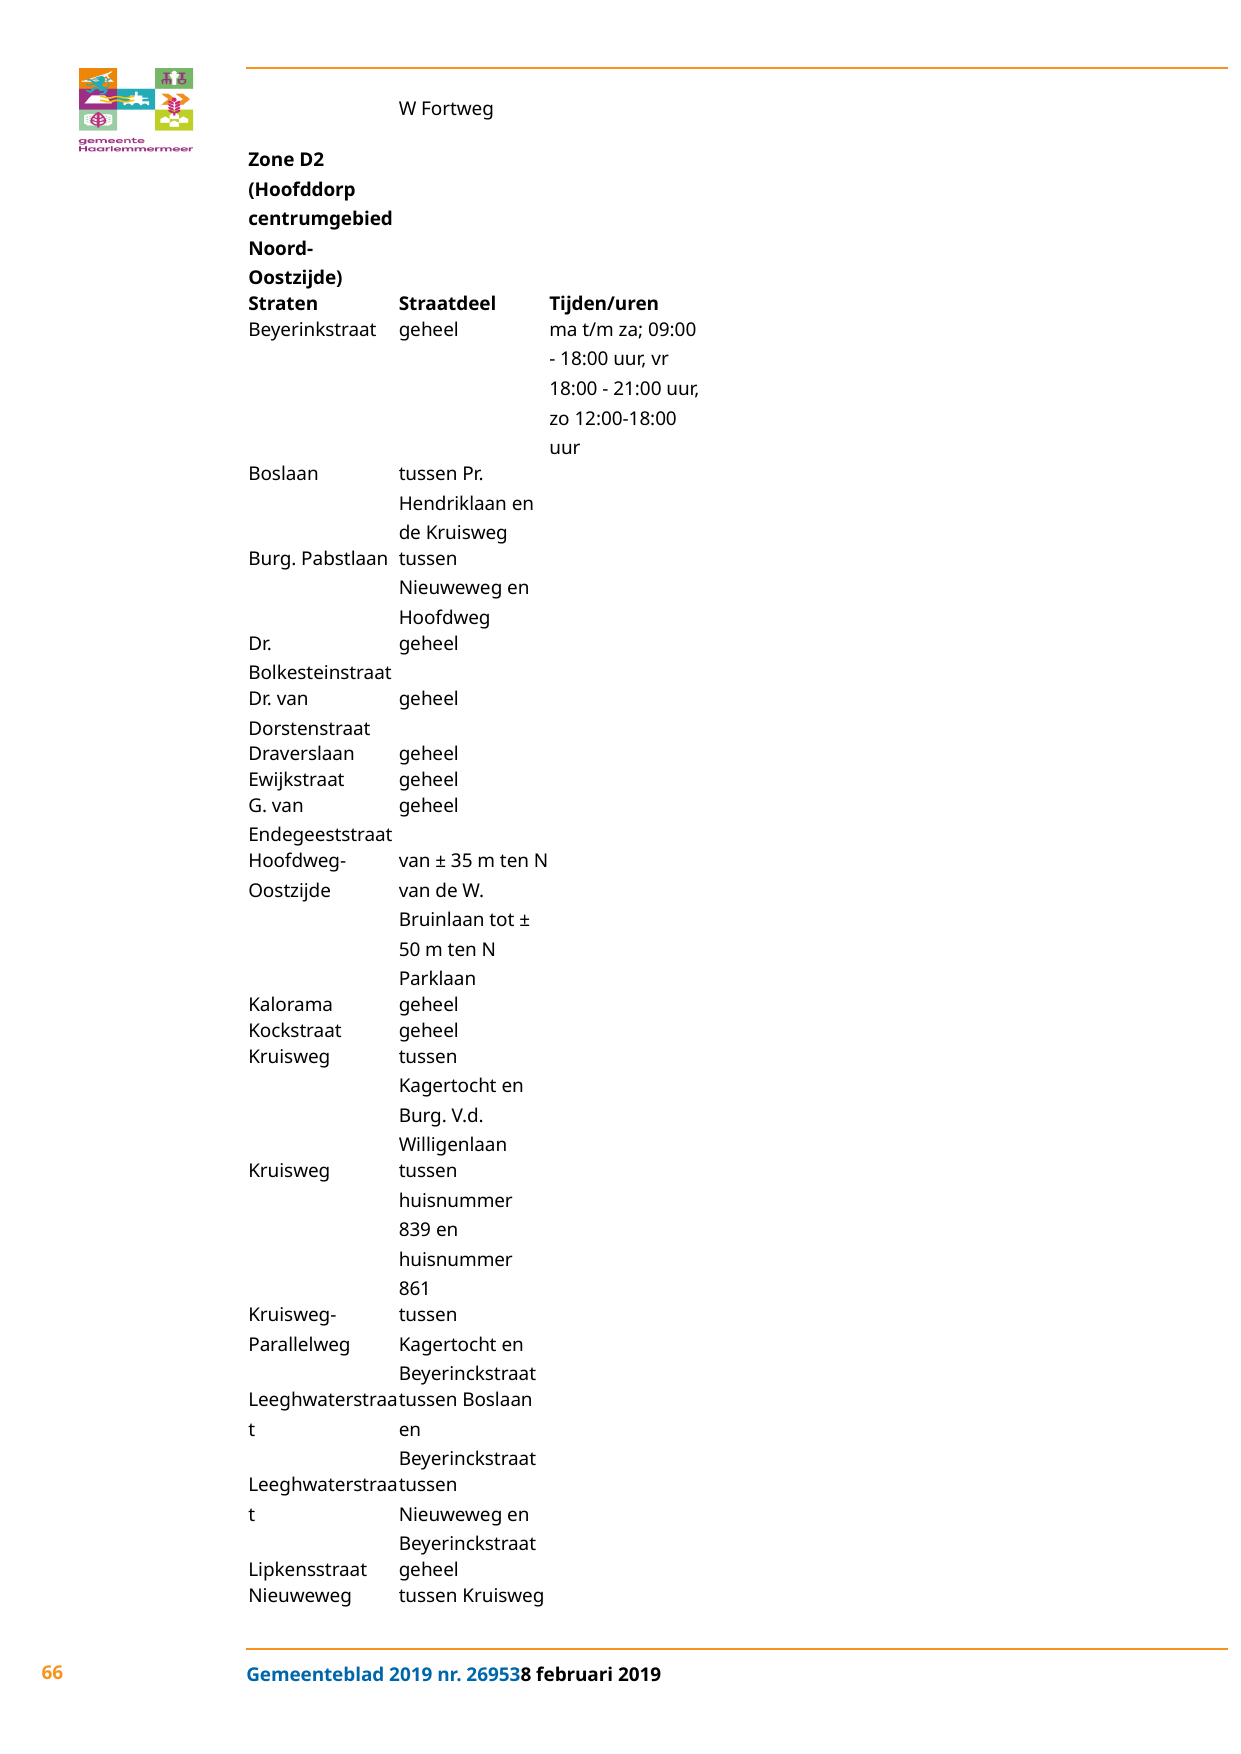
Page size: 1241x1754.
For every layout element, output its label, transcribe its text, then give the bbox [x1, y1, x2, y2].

table_cell [549, 991, 700, 1017]
table_cell Burg. Pabstlaan [248, 545, 398, 630]
table_cell [549, 630, 700, 685]
table_cell tussen Pr. Hendriklaan en de Kruisweg [399, 460, 549, 545]
table_cell Kockstraat [248, 1017, 398, 1043]
table_cell [549, 1017, 700, 1043]
table_cell [850, 1582, 1001, 1607]
table_cell [700, 741, 850, 766]
table_cell Dr. Bolkesteinstraat [248, 630, 398, 685]
table_cell tussen Kagertocht en Burg. V.d. Willigenlaan [399, 1043, 549, 1157]
table_cell Kalorama [248, 991, 398, 1017]
table_cell Zone D2 (Hoofddorp centrumgebied Noord-Oostzijde) [248, 146, 398, 290]
table_cell [700, 1157, 850, 1301]
table_cell [700, 630, 850, 685]
table_cell [700, 1017, 850, 1043]
table_cell [850, 847, 1001, 991]
table_cell [549, 766, 700, 792]
table_cell geheel [399, 766, 549, 792]
table_cell Kruisweg [248, 1157, 398, 1301]
table_cell [549, 685, 700, 741]
table_cell [549, 121, 700, 146]
table_cell Dr. van Dorstenstraat [248, 685, 398, 741]
table_cell tussen Kruisweg [399, 1582, 549, 1607]
table_cell [850, 741, 1001, 766]
table_cell Nieuweweg [248, 1582, 398, 1607]
table_cell Lipkensstraat [248, 1556, 398, 1582]
table_cell [850, 630, 1001, 685]
table_cell [850, 316, 1001, 460]
table_cell tussen huisnummer 839 en huisnummer 861 [399, 1157, 549, 1301]
table_cell [850, 792, 1001, 847]
table_cell Tijden/uren [549, 290, 700, 316]
table_cell [700, 1556, 850, 1582]
table_cell [549, 1556, 700, 1582]
table_cell Straten [248, 290, 398, 316]
table_cell geheel [399, 991, 549, 1017]
table_cell [700, 991, 850, 1017]
table_cell [1001, 316, 1152, 460]
table_cell Beyerinkstraat [248, 316, 398, 460]
table_cell [399, 121, 549, 146]
table_cell geheel [399, 316, 549, 460]
table_cell [700, 792, 850, 847]
table_cell [700, 95, 850, 121]
table_cell [700, 1386, 850, 1471]
table_cell [248, 121, 398, 146]
table_cell Leeghwaterstraat [248, 1386, 398, 1471]
table_cell [850, 991, 1001, 1017]
table_cell Kruisweg [248, 1043, 398, 1157]
table_cell geheel [399, 1017, 549, 1043]
table_cell [850, 1043, 1001, 1157]
table_cell [700, 545, 850, 630]
table_cell geheel [399, 1556, 549, 1582]
table_cell [850, 1157, 1001, 1301]
table_cell [700, 847, 850, 991]
table_cell [700, 1301, 850, 1386]
table_cell ma t/m za; 09:00 - 18:00 uur, vr 18:00 - 21:00 uur, zo 12:00-18:00 uur [549, 316, 700, 460]
table_cell Straatdeel [399, 290, 549, 316]
table_cell [549, 1471, 700, 1556]
table_cell [850, 766, 1001, 792]
table_cell [850, 121, 1001, 146]
table_cell [549, 847, 700, 991]
table_cell [549, 545, 700, 630]
table_cell [700, 1471, 850, 1556]
table_cell [549, 95, 700, 121]
table_cell Boslaan [248, 460, 398, 545]
table_cell [549, 741, 700, 766]
table_cell [1001, 121, 1152, 146]
table_cell tussen Nieuweweg en Beyerinckstraat [399, 1471, 549, 1556]
table_cell Ewijkstraat [248, 766, 398, 792]
table_cell [850, 1017, 1001, 1043]
table_cell [850, 1556, 1001, 1582]
table_cell geheel [399, 685, 549, 741]
table_cell [700, 316, 850, 460]
table_cell [700, 1582, 850, 1607]
table_cell [850, 685, 1001, 741]
table_cell geheel [399, 741, 549, 766]
table_cell G. van Endegeeststraat [248, 792, 398, 847]
table_cell [549, 1582, 700, 1607]
table_cell Draverslaan [248, 741, 398, 766]
table_cell [549, 460, 700, 545]
table_cell [850, 1471, 1001, 1556]
table_cell Hoofdweg-Oostzijde [248, 847, 398, 991]
table_cell [700, 685, 850, 741]
table_cell [850, 545, 1001, 630]
table_cell [850, 460, 1001, 545]
table_cell [850, 1301, 1001, 1386]
picture [41, 47, 231, 172]
table_cell geheel [399, 792, 549, 847]
table_cell [549, 792, 700, 847]
table_cell tussen Boslaan en Beyerinckstraat [399, 1386, 549, 1471]
table_cell [700, 290, 850, 316]
table_cell geheel [399, 630, 549, 685]
table_cell Kruisweg-Parallelweg [248, 1301, 398, 1386]
table_cell [700, 460, 850, 545]
table_cell [549, 1157, 700, 1301]
table_cell [850, 95, 1001, 121]
table_cell [549, 1301, 700, 1386]
table_cell W Fortweg [399, 95, 549, 121]
table_cell Leeghwaterstraat [248, 1471, 398, 1556]
table_cell van ± 35 m ten N van de W. Bruinlaan tot ± 50 m ten N Parklaan [399, 847, 549, 991]
table_cell [700, 766, 850, 792]
table_cell [549, 1043, 700, 1157]
table_cell [248, 95, 398, 121]
table_cell [700, 1043, 850, 1157]
table_cell tussen Nieuweweg en Hoofdweg [399, 545, 549, 630]
table_cell tussen Kagertocht en Beyerinckstraat [399, 1301, 549, 1386]
table_cell [700, 121, 850, 146]
table_cell [549, 1386, 700, 1471]
table_cell [850, 1386, 1001, 1471]
